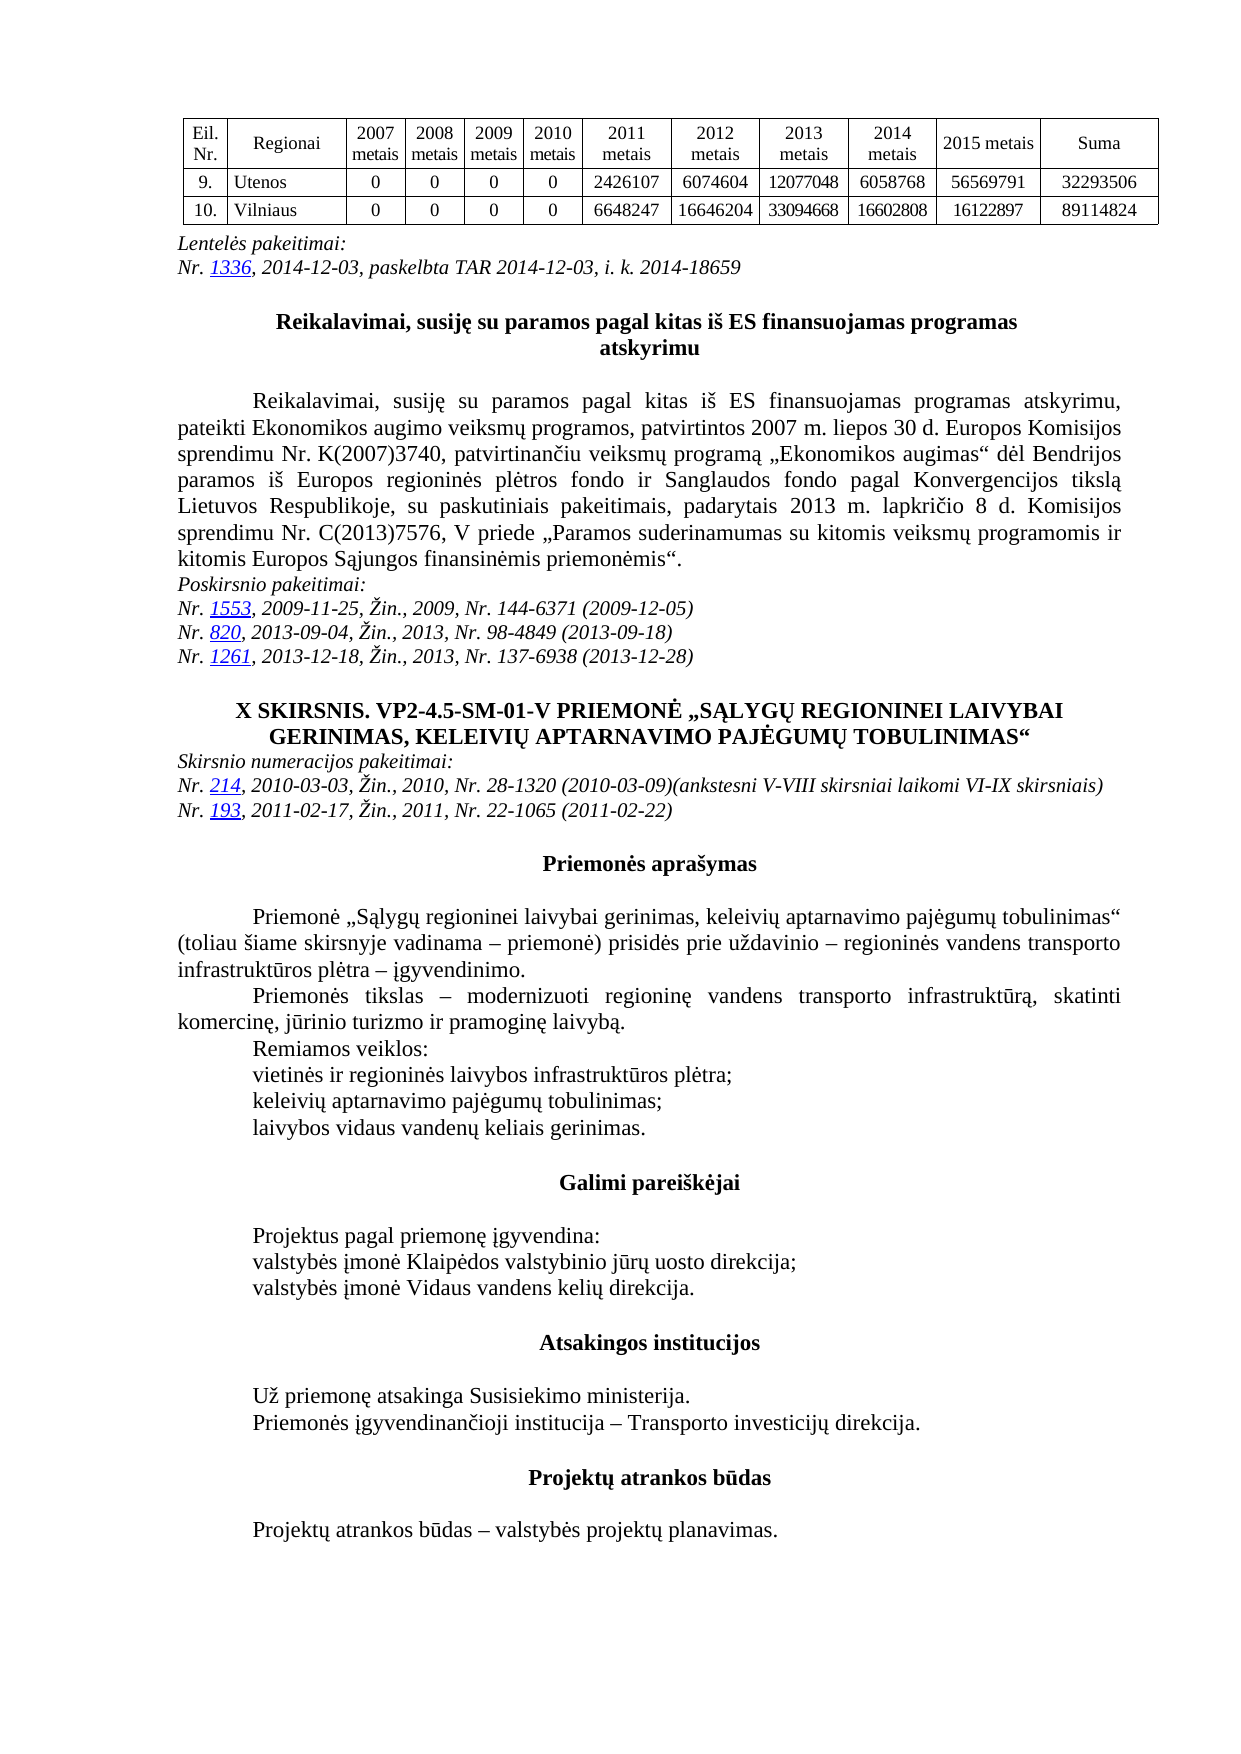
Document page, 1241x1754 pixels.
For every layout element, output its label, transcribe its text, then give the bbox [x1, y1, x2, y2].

text Priemonės tikslas – modernizuoti regioninę vandens transporto infrastruktūrą, skatinti komercinę, jūrinio turizmo ir pramoginę laivybą. [177, 982, 1122, 1035]
table_cell 0 [406, 169, 464, 196]
text Projektų atrankos būdas – valstybės projektų planavimas. [177, 1516, 1122, 1543]
table_cell 9. [184, 169, 227, 196]
table_cell 0 [347, 169, 405, 196]
table_header 2015 metais [937, 119, 1040, 168]
table_cell 0 [524, 197, 582, 223]
text valstybės įmonė Klaipėdos valstybinio jūrų uosto direkcija; [177, 1248, 1122, 1274]
table_cell 16122897 [937, 197, 1040, 223]
table_header Eil. Nr. [184, 119, 227, 168]
table_header Suma [1041, 119, 1158, 168]
text Nr. 1261, 2013-12-18, Žin., 2013, Nr. 137-6938 (2013-12-28) [177, 644, 1122, 668]
table_cell 32293506 [1041, 169, 1158, 196]
text Projektus pagal priemonę įgyvendina: [177, 1222, 1122, 1248]
table_cell 0 [465, 169, 523, 196]
text Reikalavimai, susiję su paramos pagal kitas iš ES finansuojamas programas atskyrimu [177, 308, 1122, 361]
table_cell 2426107 [583, 169, 671, 196]
table_cell 12077048 [760, 169, 848, 196]
text valstybės įmonė Vidaus vandens kelių direkcija. [177, 1274, 1122, 1301]
text Nr. 1553, 2009-11-25, Žin., 2009, Nr. 144-6371 (2009-12-05) [177, 596, 1122, 620]
table_cell 56569791 [937, 169, 1040, 196]
table_cell Vilniaus [228, 197, 346, 223]
text keleivių aptarnavimo pajėgumų tobulinimas; [177, 1087, 1122, 1114]
table_header 2009 metais [465, 119, 523, 168]
text Skirsnio numeracijos pakeitimai: [177, 749, 1122, 773]
table_header 2011 metais [583, 119, 671, 168]
table_cell 6648247 [583, 197, 671, 223]
text Reikalavimai, susiję su paramos pagal kitas iš ES finansuojamas programas atskyrimu, pateikti Ekonomikos augimo veiksmų programos, patvirtintos 2007 m. liepos 30 d. Europos Komisijos sprendimu Nr. K(2007)3740, patvirtinančiu veiksmų programą „Ekonomikos augimas“ dėl Bendrijos paramos iš Europos regioninės plėtros fondo ir Sanglaudos fondo pagal Konvergencijos tikslą Lietuvos Respublikoje, su paskutiniais pakeitimais, padarytais 2013 m. lapkričio 8 d. Komisijos sprendimu Nr. C(2013)7576, V priede „Paramos suderinamumas su kitomis veiksmų programomis ir kitomis Europos Sąjungos finansinėmis priemonėmis“. [177, 387, 1122, 572]
text Nr. 214, 2010-03-03, Žin., 2010, Nr. 28-1320 (2010-03-09)(ankstesni V-VIII skirsniai laikomi VI-IX skirsniais) [177, 773, 1122, 797]
table_cell 0 [347, 197, 405, 223]
text laivybos vidaus vandenų keliais gerinimas. [177, 1114, 1122, 1140]
text Poskirsnio pakeitimai: [177, 572, 1122, 596]
text Atsakingos institucijos [177, 1329, 1122, 1356]
text Projektų atrankos būdas [177, 1464, 1122, 1490]
table_cell Utenos [228, 169, 346, 196]
table_header 2012 metais [672, 119, 759, 168]
table_cell 6058768 [849, 169, 936, 196]
table_cell 0 [406, 197, 464, 223]
text Lentelės pakeitimai: [177, 231, 1122, 255]
table_cell 33094668 [760, 197, 848, 223]
text X SKIRSNIS. VP2-4.5-SM-01-V priemonė „SĄLYGŲ REGIONINEI LAIVYBAI GERINIMAS, KELEIVIŲ APTARNAVIMO PAJĖGUMŲ TOBULINIMAS“ [177, 697, 1122, 749]
table_header 2008 metais [406, 119, 464, 168]
text Už priemonę atsakinga Susisiekimo ministerija. [177, 1382, 1122, 1408]
text Remiamos veiklos: [177, 1035, 1122, 1061]
table_cell 0 [465, 197, 523, 223]
text Priemonės įgyvendinančioji institucija – Transporto investicijų direkcija. [177, 1408, 1122, 1435]
text Nr. 1336, 2014-12-03, paskelbta TAR 2014-12-03, i. k. 2014-18659 [177, 255, 1122, 279]
table_cell 89114824 [1041, 197, 1158, 223]
table_cell 0 [524, 169, 582, 196]
table_header Regionai [228, 119, 346, 168]
text Priemonė „Sąlygų regioninei laivybai gerinimas, keleivių aptarnavimo pajėgumų tobulinimas“ (toliau šiame skirsnyje vadinama – priemonė) prisidės prie uždavinio – regioninės vandens transporto infrastruktūros plėtra – įgyvendinimo. [177, 903, 1122, 982]
table_cell 16646204 [672, 197, 759, 223]
table_cell 10. [184, 197, 227, 223]
table_cell 6074604 [672, 169, 759, 196]
table_header 2014 metais [849, 119, 936, 168]
table_cell 16602808 [849, 197, 936, 223]
text Nr. 193, 2011-02-17, Žin., 2011, Nr. 22-1065 (2011-02-22) [177, 797, 1122, 822]
table_header 2013 metais [760, 119, 848, 168]
table_header 2007 metais [347, 119, 405, 168]
text Galimi pareiškėjai [177, 1169, 1122, 1195]
text vietinės ir regioninės laivybos infrastruktūros plėtra; [177, 1061, 1122, 1087]
table_header 2010 metais [524, 119, 582, 168]
text Priemonės aprašymas [177, 850, 1122, 877]
text Nr. 820, 2013-09-04, Žin., 2013, Nr. 98-4849 (2013-09-18) [177, 620, 1122, 644]
